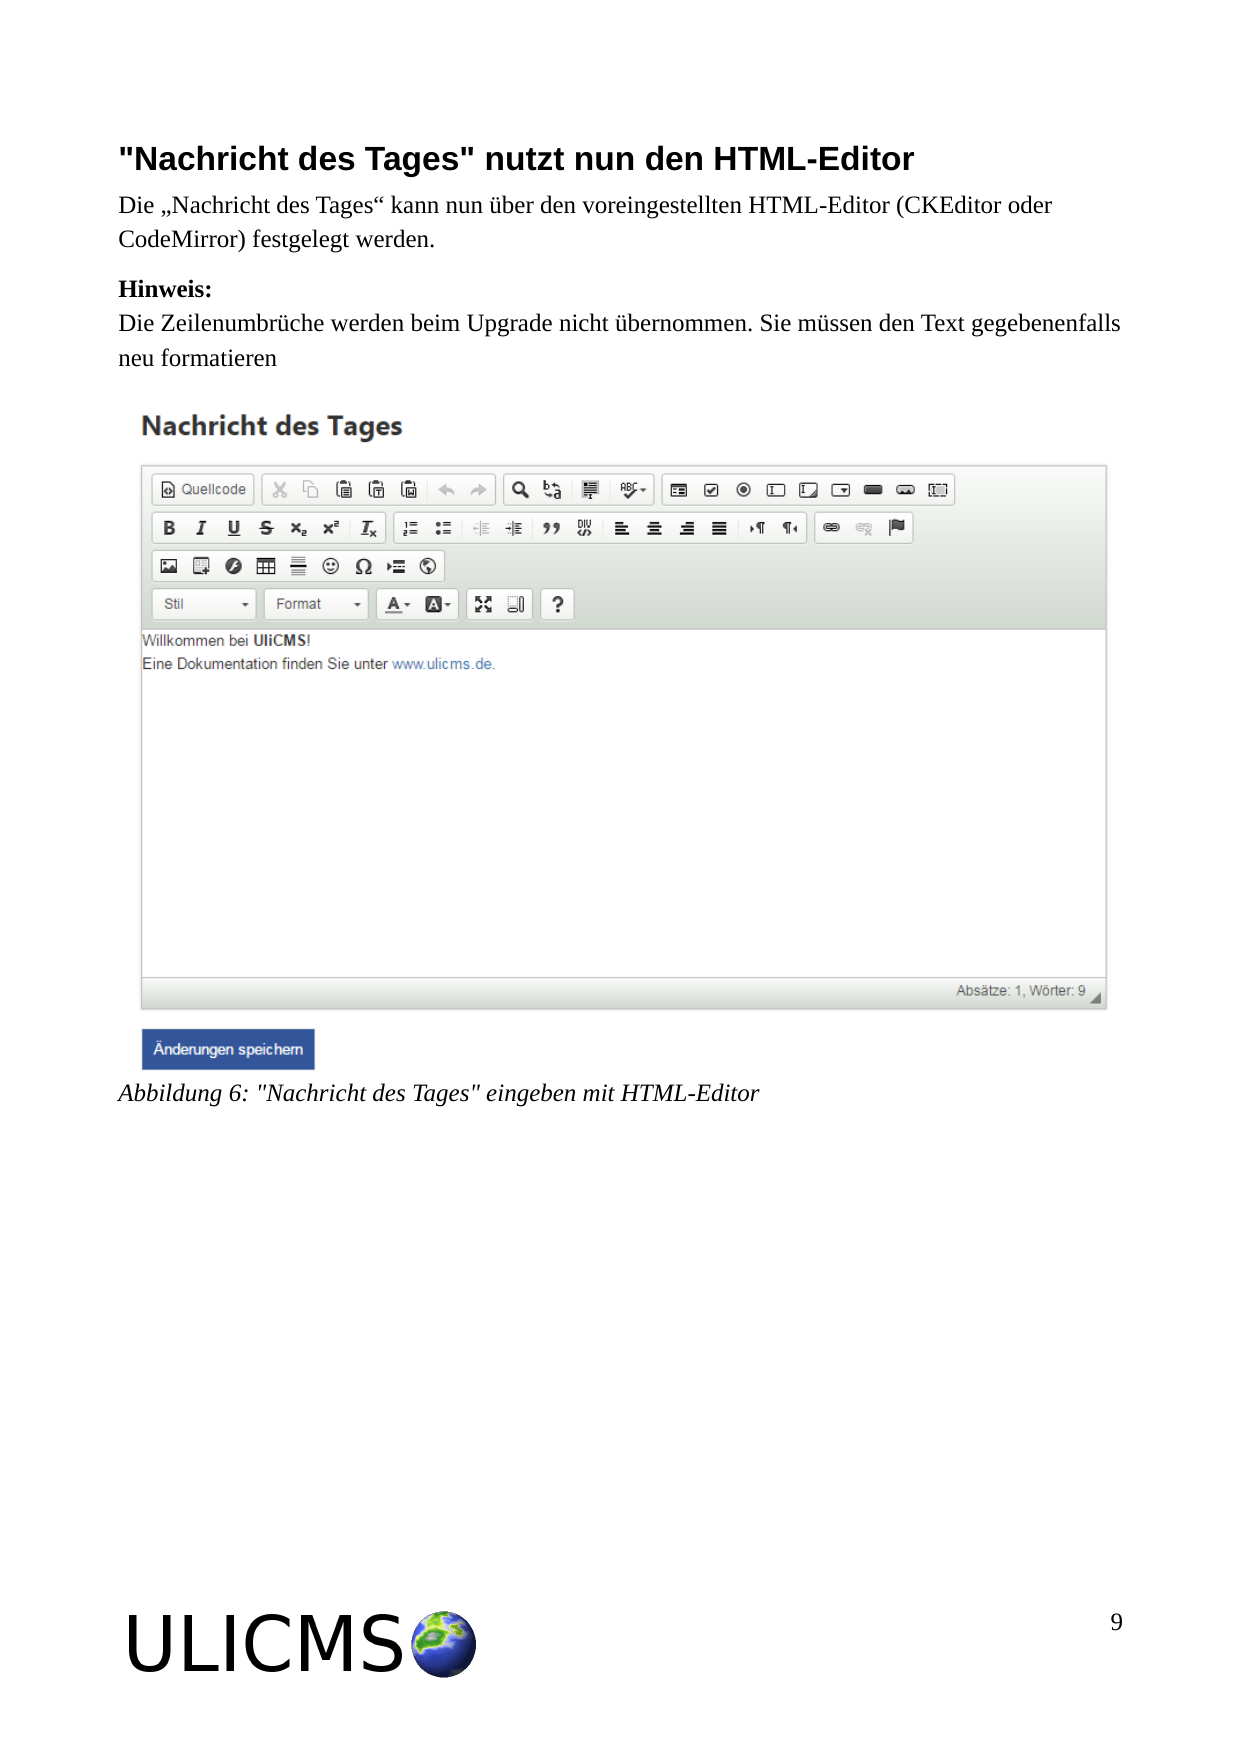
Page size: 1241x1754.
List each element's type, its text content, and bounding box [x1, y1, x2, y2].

text Hinweis: Die Zeilenumbrüche werden beim Upgrade nicht übernommen. Sie müssen den Text gegebenenfalls neu formatieren [118, 274, 1123, 371]
text Die „Nachricht des Tages“ kann nun über den voreingestellten HTML-Editor (CKEditor oder CodeMirror) festgelegt werden. [118, 190, 1123, 253]
picture [118, 1607, 479, 1681]
picture [118, 404, 1123, 1079]
subtitle "Nachricht des Tages" nutzt nun den HTML-Editor [118, 139, 1123, 178]
text Abbildung 6: "Nachricht des Tages" eingeben mit HTML-Editor [118, 1079, 1123, 1107]
